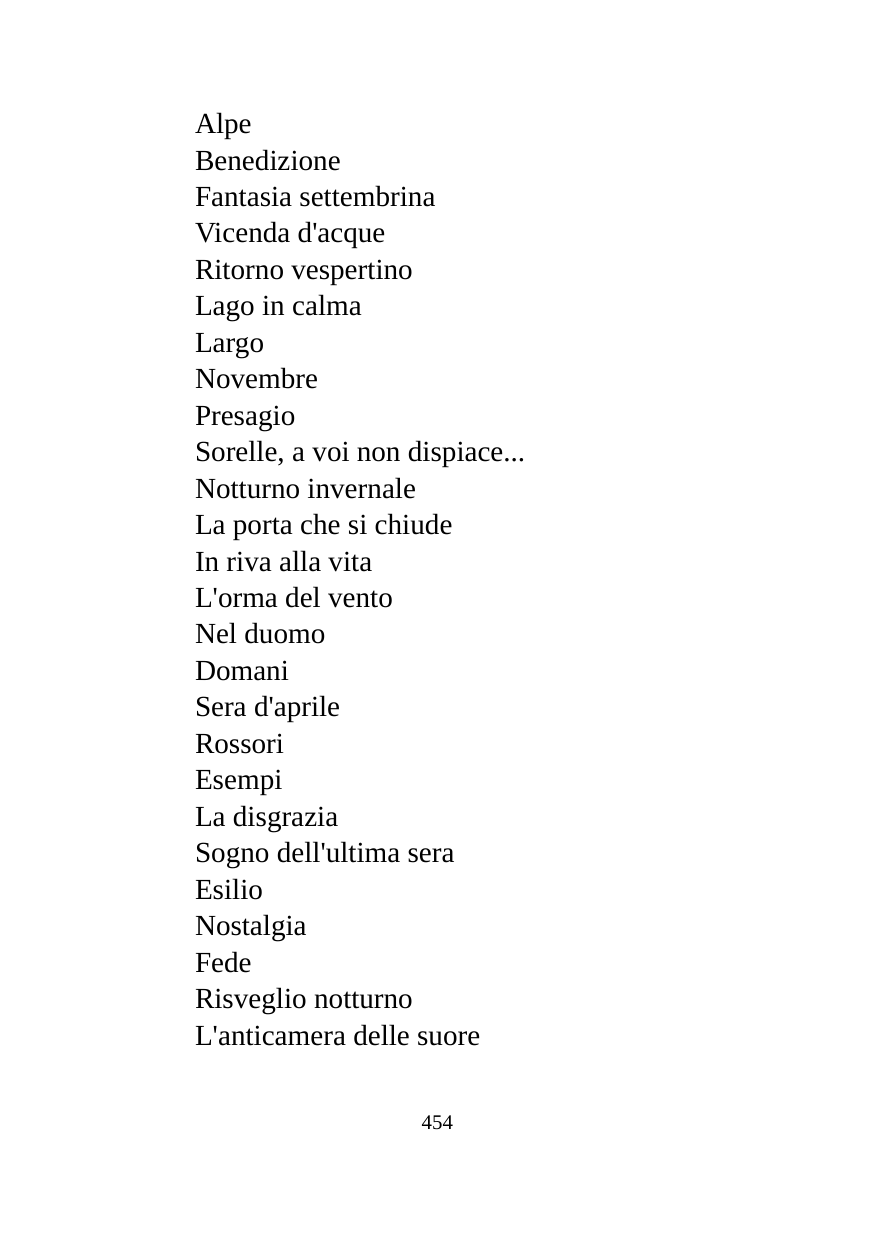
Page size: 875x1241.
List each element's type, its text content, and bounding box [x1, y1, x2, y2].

text Fede [195, 945, 768, 978]
text La porta che si chiude [195, 507, 768, 541]
text Novembre [195, 361, 768, 395]
text Largo [195, 325, 768, 358]
text Rossori [195, 726, 768, 759]
text Benedizione [195, 143, 768, 176]
text Vicenda d'acque [195, 216, 768, 249]
text L'orma del vento [195, 580, 768, 614]
text Domani [195, 653, 768, 687]
text Sorelle, a voi non dispiace... [195, 434, 768, 468]
text Esilio [195, 872, 768, 905]
text Fantasia settembrina [195, 179, 768, 213]
text Risveglio notturno [195, 981, 768, 1015]
text Sogno dell'ultima sera [195, 835, 768, 869]
text Notturno invernale [195, 471, 768, 504]
text Lago in calma [195, 288, 768, 322]
text La disgrazia [195, 799, 768, 832]
text Esempi [195, 762, 768, 796]
text Alpe [195, 106, 768, 140]
text In riva alla vita [195, 544, 768, 577]
text Presagio [195, 398, 768, 431]
text Sera d'aprile [195, 689, 768, 723]
text L'anticamera delle suore [195, 1018, 768, 1051]
text Nostalgia [195, 908, 768, 942]
text Ritorno vespertino [195, 252, 768, 286]
text Nel duomo [195, 617, 768, 650]
